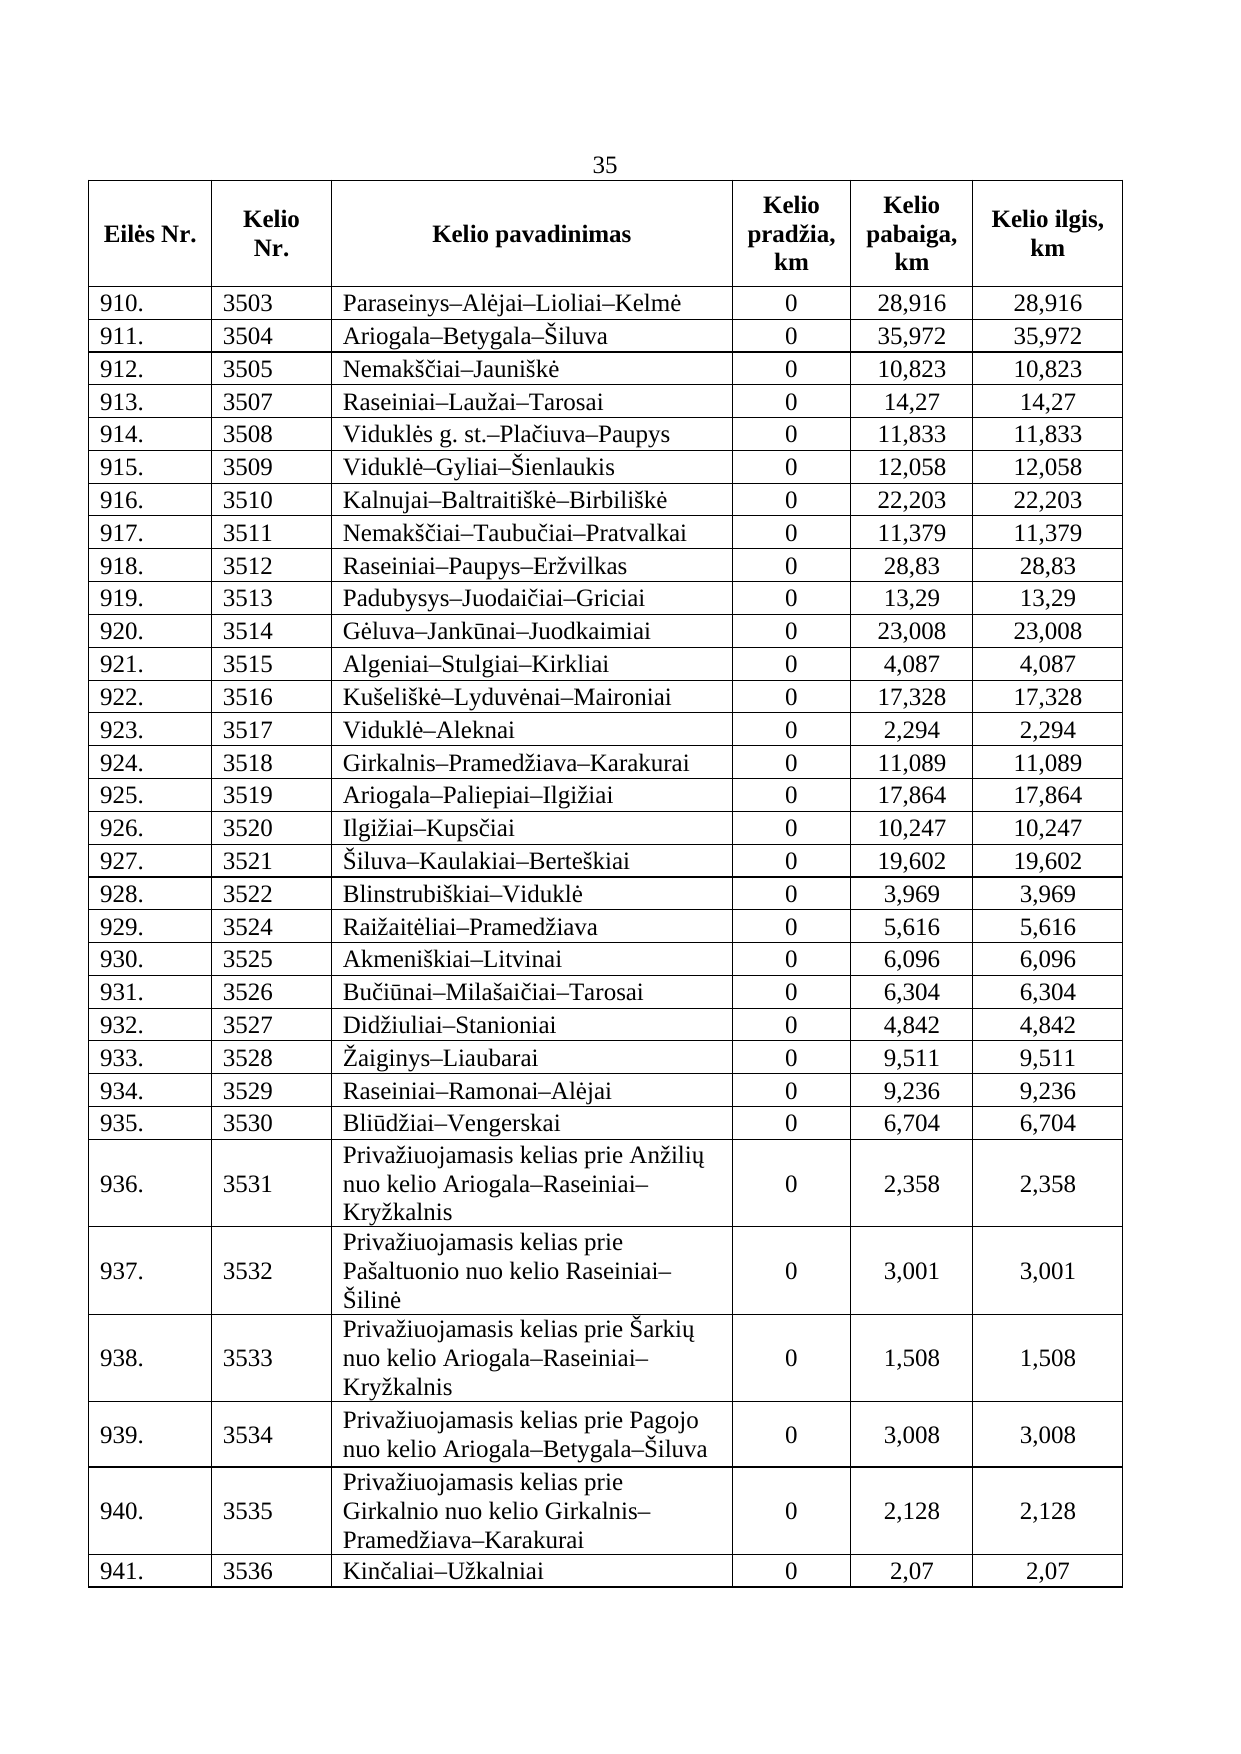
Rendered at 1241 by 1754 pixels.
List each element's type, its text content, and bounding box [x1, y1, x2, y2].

table_cell 3513 [212, 582, 331, 614]
table_cell 12,058 [973, 451, 1122, 483]
table_cell 937. [89, 1227, 211, 1313]
table_cell 23,008 [851, 615, 972, 647]
table_cell 910. [89, 287, 211, 318]
table_cell 930. [89, 943, 211, 975]
table_cell 0 [733, 681, 850, 712]
table_cell 925. [89, 779, 211, 811]
table_cell Kinčaliai–Užkalniai [332, 1555, 732, 1586]
table_cell 35,972 [851, 320, 972, 351]
table_cell 3525 [212, 943, 331, 975]
table_cell 9,236 [851, 1074, 972, 1106]
table_cell 3532 [212, 1227, 331, 1313]
table_cell 11,089 [851, 746, 972, 778]
table_cell 4,087 [973, 648, 1122, 679]
table_cell 4,842 [851, 1009, 972, 1040]
table_cell 3534 [212, 1402, 331, 1466]
table_cell Žaiginys–Liaubarai [332, 1041, 732, 1073]
table_cell 3,969 [851, 878, 972, 909]
table_cell Bučiūnai–Milašaičiai–Tarosai [332, 976, 732, 1008]
table_cell 932. [89, 1009, 211, 1040]
table_cell 3517 [212, 713, 331, 745]
table_cell 3505 [212, 353, 331, 384]
table_cell 35,972 [973, 320, 1122, 351]
table_cell 6,096 [973, 943, 1122, 975]
table_cell 3507 [212, 385, 331, 417]
table_cell 11,089 [973, 746, 1122, 778]
table_cell 931. [89, 976, 211, 1008]
table_cell 941. [89, 1555, 211, 1586]
table_cell 22,203 [851, 484, 972, 515]
table_cell Nemakščiai–Jauniškė [332, 353, 732, 384]
table_cell 3530 [212, 1107, 331, 1139]
table_cell 11,833 [851, 418, 972, 450]
table_cell 3524 [212, 910, 331, 942]
table_cell 0 [733, 320, 850, 351]
table_cell 10,247 [851, 812, 972, 843]
table_cell Didžiuliai–Stanioniai [332, 1009, 732, 1040]
table_cell 3521 [212, 845, 331, 876]
table_cell 14,27 [851, 385, 972, 417]
table_cell 17,864 [851, 779, 972, 811]
table_cell 6,096 [851, 943, 972, 975]
table_cell 2,294 [851, 713, 972, 745]
table_cell 3,008 [973, 1402, 1122, 1466]
table_cell Blinstrubiškiai–Viduklė [332, 878, 732, 909]
table_cell Kušeliškė–Lyduvėnai–Maironiai [332, 681, 732, 712]
table_cell 28,83 [973, 549, 1122, 581]
table_cell 934. [89, 1074, 211, 1106]
table_cell 14,27 [973, 385, 1122, 417]
table_cell 0 [733, 943, 850, 975]
table_cell 9,511 [851, 1041, 972, 1073]
table_cell 10,823 [851, 353, 972, 384]
table_cell 13,29 [973, 582, 1122, 614]
table_cell 0 [733, 746, 850, 778]
table_cell 914. [89, 418, 211, 450]
table_cell Girkalnis–Pramedžiava–Karakurai [332, 746, 732, 778]
table_cell Viduklė–Aleknai [332, 713, 732, 745]
table_cell Raseiniai–Ramonai–Alėjai [332, 1074, 732, 1106]
table_cell 9,236 [973, 1074, 1122, 1106]
table_cell 3533 [212, 1315, 331, 1401]
table_header Kelio pabaiga, km [851, 181, 972, 286]
table_cell 0 [733, 353, 850, 384]
table_cell 19,602 [973, 845, 1122, 876]
table_cell Šiluva–Kaulakiai–Berteškiai [332, 845, 732, 876]
table_cell 6,304 [851, 976, 972, 1008]
table_cell 933. [89, 1041, 211, 1073]
table_cell 0 [733, 549, 850, 581]
table_cell 5,616 [973, 910, 1122, 942]
table_cell 0 [733, 1140, 850, 1226]
table_cell 3526 [212, 976, 331, 1008]
table_cell 3510 [212, 484, 331, 515]
table_cell 2,128 [973, 1468, 1122, 1554]
table_cell 12,058 [851, 451, 972, 483]
table_cell Viduklė–Gyliai–Šienlaukis [332, 451, 732, 483]
table_cell Raseiniai–Laužai–Tarosai [332, 385, 732, 417]
table_cell 0 [733, 845, 850, 876]
table_cell 3516 [212, 681, 331, 712]
table_cell Privažiuojamasis kelias prie Girkalnio nuo kelio Girkalnis–Pramedžiava–Karakurai [332, 1468, 732, 1554]
table_cell 0 [733, 1468, 850, 1554]
table_cell 3528 [212, 1041, 331, 1073]
table_cell Privažiuojamasis kelias prie Šarkių nuo kelio Ariogala–Raseiniai–Kryžkalnis [332, 1315, 732, 1401]
table_cell 0 [733, 385, 850, 417]
table_cell 927. [89, 845, 211, 876]
table_header Kelio pradžia, km [733, 181, 850, 286]
table_cell 923. [89, 713, 211, 745]
table_header Kelio Nr. [212, 181, 331, 286]
table_cell Privažiuojamasis kelias prie Pagojo nuo kelio Ariogala–Betygala–Šiluva [332, 1402, 732, 1466]
table_cell 11,379 [973, 516, 1122, 548]
table_cell 0 [733, 1315, 850, 1401]
table_cell 17,328 [973, 681, 1122, 712]
table_cell 3514 [212, 615, 331, 647]
table_cell 3,969 [973, 878, 1122, 909]
table_cell Paraseinys–Alėjai–Lioliai–Kelmė [332, 287, 732, 318]
table_cell 3509 [212, 451, 331, 483]
table_cell 0 [733, 1041, 850, 1073]
table_cell 0 [733, 812, 850, 843]
table_cell 3519 [212, 779, 331, 811]
table_cell Raseiniai–Paupys–Eržvilkas [332, 549, 732, 581]
table_cell 3503 [212, 287, 331, 318]
table_cell Privažiuojamasis kelias prie Anžilių nuo kelio Ariogala–Raseiniai–Kryžkalnis [332, 1140, 732, 1226]
table_cell 0 [733, 878, 850, 909]
table_cell Viduklės g. st.–Plačiuva–Paupys [332, 418, 732, 450]
table_cell 0 [733, 1555, 850, 1586]
table_cell 3,008 [851, 1402, 972, 1466]
table_cell 23,008 [973, 615, 1122, 647]
table_cell 911. [89, 320, 211, 351]
table_cell 940. [89, 1468, 211, 1554]
table_cell 6,304 [973, 976, 1122, 1008]
table_cell 3531 [212, 1140, 331, 1226]
table_cell Algeniai–Stulgiai–Kirkliai [332, 648, 732, 679]
table_cell 3515 [212, 648, 331, 679]
table_cell 928. [89, 878, 211, 909]
table_cell Gėluva–Jankūnai–Juodkaimiai [332, 615, 732, 647]
table_cell 935. [89, 1107, 211, 1139]
table_cell 0 [733, 648, 850, 679]
table_cell 11,379 [851, 516, 972, 548]
table_cell 917. [89, 516, 211, 548]
table_cell 3520 [212, 812, 331, 843]
table_cell 0 [733, 1402, 850, 1466]
table_cell 3511 [212, 516, 331, 548]
table_cell 918. [89, 549, 211, 581]
table_cell 0 [733, 1009, 850, 1040]
table_cell 9,511 [973, 1041, 1122, 1073]
table_cell 919. [89, 582, 211, 614]
table_cell 926. [89, 812, 211, 843]
table_cell 28,83 [851, 549, 972, 581]
table_cell 0 [733, 976, 850, 1008]
table_cell 936. [89, 1140, 211, 1226]
table_cell 4,087 [851, 648, 972, 679]
table_cell 11,833 [973, 418, 1122, 450]
table_cell Bliūdžiai–Vengerskai [332, 1107, 732, 1139]
table_cell 22,203 [973, 484, 1122, 515]
table_cell 922. [89, 681, 211, 712]
table_cell Padubysys–Juodaičiai–Griciai [332, 582, 732, 614]
table_cell 0 [733, 1107, 850, 1139]
table_cell Privažiuojamasis kelias prie Pašaltuonio nuo kelio Raseiniai–Šilinė [332, 1227, 732, 1313]
table_cell 17,864 [973, 779, 1122, 811]
table_cell 0 [733, 1074, 850, 1106]
table_cell Akmeniškiai–Litvinai [332, 943, 732, 975]
table_cell 0 [733, 713, 850, 745]
table_cell 1,508 [851, 1315, 972, 1401]
table_cell 924. [89, 746, 211, 778]
table_cell 920. [89, 615, 211, 647]
table_cell 3527 [212, 1009, 331, 1040]
table_cell 938. [89, 1315, 211, 1401]
table_cell 929. [89, 910, 211, 942]
table_cell Ilgižiai–Kupsčiai [332, 812, 732, 843]
table_cell 0 [733, 910, 850, 942]
table_cell 19,602 [851, 845, 972, 876]
table_cell 2,128 [851, 1468, 972, 1554]
table_cell 6,704 [973, 1107, 1122, 1139]
table_cell Ariogala–Paliepiai–Ilgižiai [332, 779, 732, 811]
table_cell 0 [733, 615, 850, 647]
table_cell 3529 [212, 1074, 331, 1106]
table_cell 6,704 [851, 1107, 972, 1139]
table_header Kelio pavadinimas [332, 181, 732, 286]
table_cell 921. [89, 648, 211, 679]
table_cell 3504 [212, 320, 331, 351]
table_cell 0 [733, 516, 850, 548]
table_cell 2,07 [973, 1555, 1122, 1586]
table_cell 28,916 [851, 287, 972, 318]
table_cell 4,842 [973, 1009, 1122, 1040]
table_cell 0 [733, 287, 850, 318]
table_header Eilės Nr. [89, 181, 211, 286]
table_cell 10,823 [973, 353, 1122, 384]
table_cell 3536 [212, 1555, 331, 1586]
table_cell 913. [89, 385, 211, 417]
table_cell 0 [733, 484, 850, 515]
table_cell 0 [733, 779, 850, 811]
table_cell 13,29 [851, 582, 972, 614]
table_cell 0 [733, 418, 850, 450]
table_cell Raižaitėliai–Pramedžiava [332, 910, 732, 942]
table_cell 3522 [212, 878, 331, 909]
table_cell 3535 [212, 1468, 331, 1554]
table_cell 3508 [212, 418, 331, 450]
table_cell Kalnujai–Baltraitiškė–Birbiliškė [332, 484, 732, 515]
table_cell 3518 [212, 746, 331, 778]
table_cell 915. [89, 451, 211, 483]
table_cell 939. [89, 1402, 211, 1466]
table_cell 5,616 [851, 910, 972, 942]
table_cell 3,001 [973, 1227, 1122, 1313]
table_cell 3512 [212, 549, 331, 581]
table_cell 0 [733, 1227, 850, 1313]
table_cell Nemakščiai–Taubučiai–Pratvalkai [332, 516, 732, 548]
table_cell 2,358 [973, 1140, 1122, 1226]
table_cell 10,247 [973, 812, 1122, 843]
table_cell 0 [733, 451, 850, 483]
table_cell 916. [89, 484, 211, 515]
table_header Kelio ilgis, km [973, 181, 1122, 286]
table_cell 2,294 [973, 713, 1122, 745]
table_cell 3,001 [851, 1227, 972, 1313]
table_cell 2,358 [851, 1140, 972, 1226]
table_cell 2,07 [851, 1555, 972, 1586]
table_cell Ariogala–Betygala–Šiluva [332, 320, 732, 351]
table_cell 0 [733, 582, 850, 614]
table_cell 17,328 [851, 681, 972, 712]
table_cell 912. [89, 353, 211, 384]
table_cell 28,916 [973, 287, 1122, 318]
table_cell 1,508 [973, 1315, 1122, 1401]
